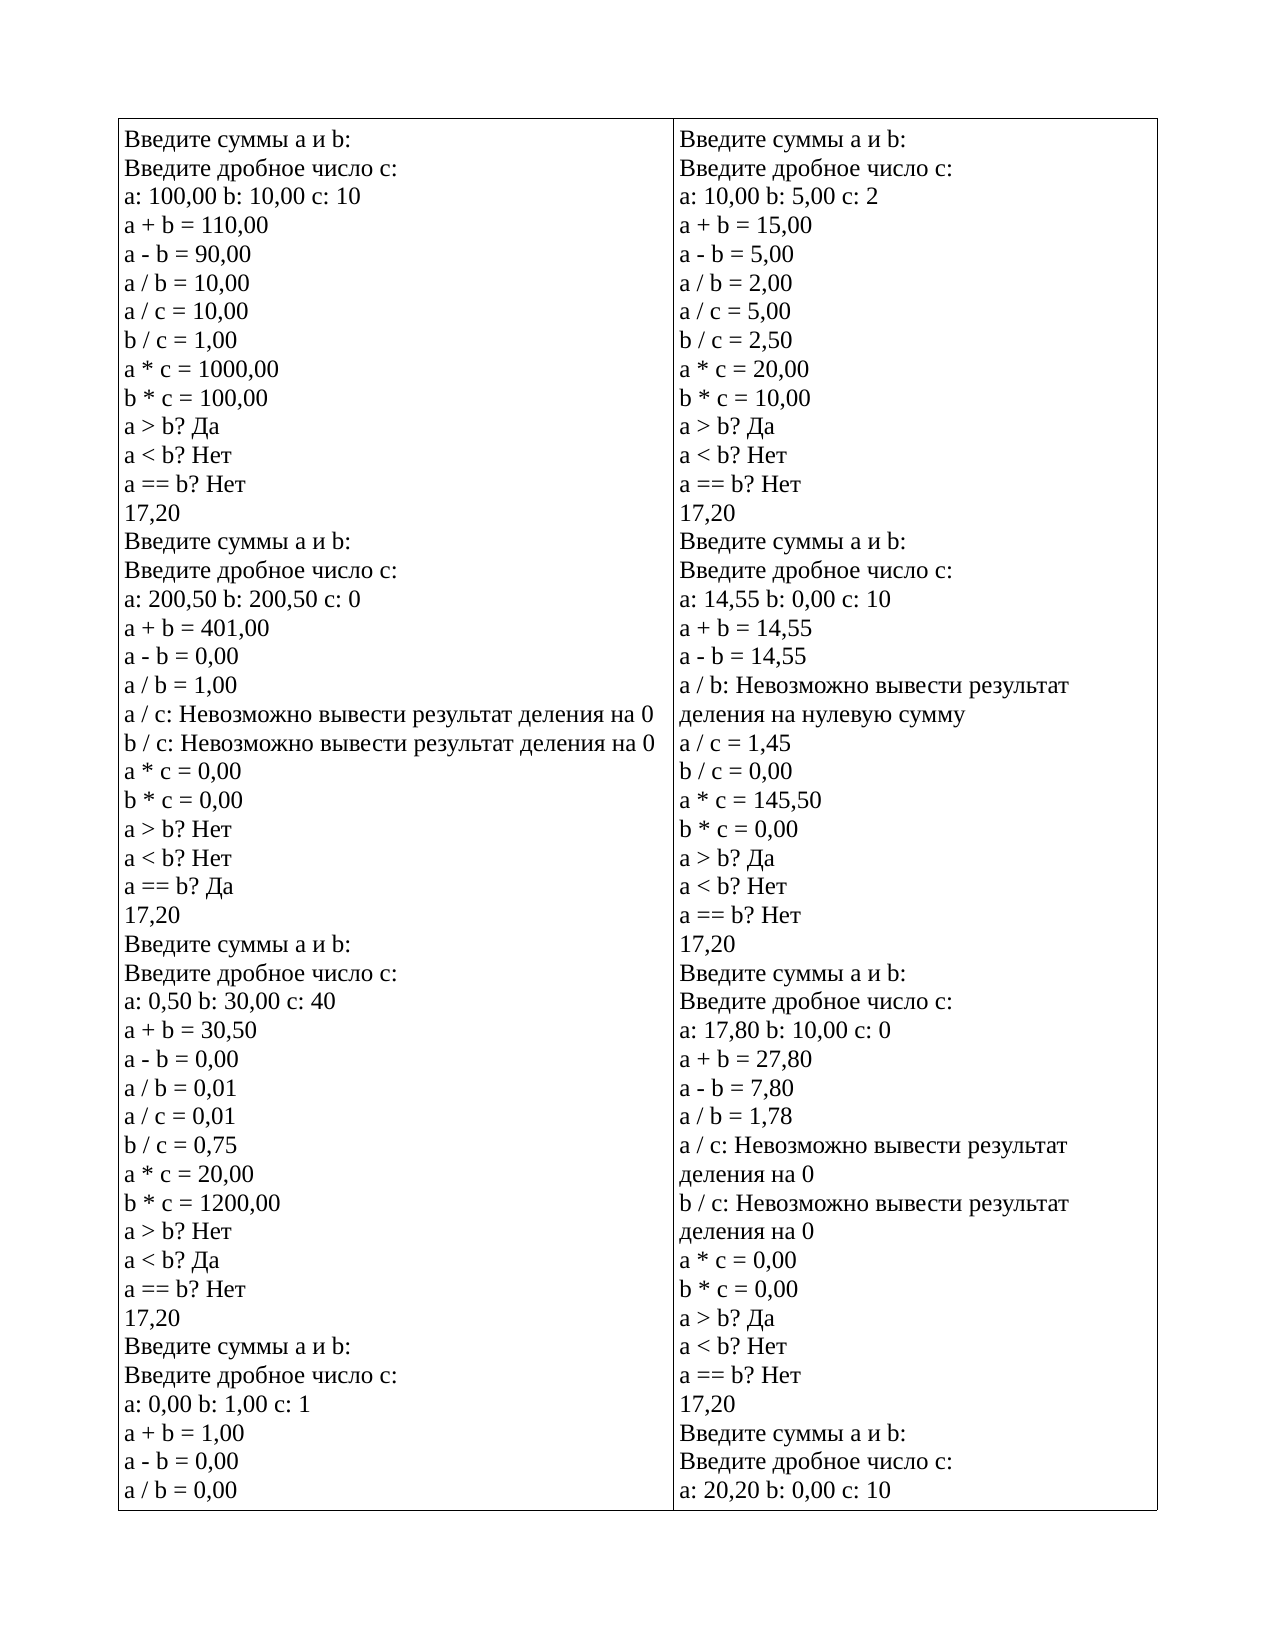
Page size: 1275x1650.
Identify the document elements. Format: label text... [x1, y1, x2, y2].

table_cell Введите суммы a и b: Введите дробное число c: a: 100,00 b: 10,00 c: 10 a + b = 110,00 a - b = 90,00 a / b = 10,00 a / c = 10,00 b / c = 1,00 a * c = 1000,00 b * c = 100,00 a > b? Да a < b? Нет a == b? Нет 17,20 Введите суммы a и b: Введите дробное число c: a: 200,50 b: 200,50 c: 0 a + b = 401,00 a - b = 0,00 a / b = 1,00 a / c: Невозможно вывести результат деления на 0 b / c: Невозможно вывести результат деления на 0 a * c = 0,00 b * c = 0,00 a > b? Нет a < b? Нет a == b? Да 17,20 Введите суммы a и b: Введите дробное число c: a: 0,50 b: 30,00 c: 40 a + b = 30,50 a - b = 0,00 a / b = 0,01 a / c = 0,01 b / c = 0,75 a * c = 20,00 b * c = 1200,00 a > b? Нет a < b? Да a == b? Нет 17,20 Введите суммы a и b: Введите дробное число c: a: 0,00 b: 1,00 c: 1 a + b = 1,00 a - b = 0,00 a / b = 0,00 [119, 119, 673, 1510]
table_cell Введите суммы a и b: Введите дробное число c: a: 10,00 b: 5,00 c: 2 a + b = 15,00 a - b = 5,00 a / b = 2,00 a / c = 5,00 b / c = 2,50 a * c = 20,00 b * c = 10,00 a > b? Да a < b? Нет a == b? Нет 17,20 Введите суммы a и b: Введите дробное число c: a: 14,55 b: 0,00 c: 10 a + b = 14,55 a - b = 14,55 a / b: Невозможно вывести результат деления на нулевую сумму a / c = 1,45 b / c = 0,00 a * c = 145,50 b * c = 0,00 a > b? Да a < b? Нет a == b? Нет 17,20 Введите суммы a и b: Введите дробное число c: a: 17,80 b: 10,00 c: 0 a + b = 27,80 a - b = 7,80 a / b = 1,78 a / c: Невозможно вывести результат деления на 0 b / c: Невозможно вывести результат деления на 0 a * c = 0,00 b * c = 0,00 a > b? Да a < b? Нет a == b? Нет 17,20 Введите суммы a и b: Введите дробное число c: a: 20,20 b: 0,00 c: 10 [674, 119, 1157, 1510]
